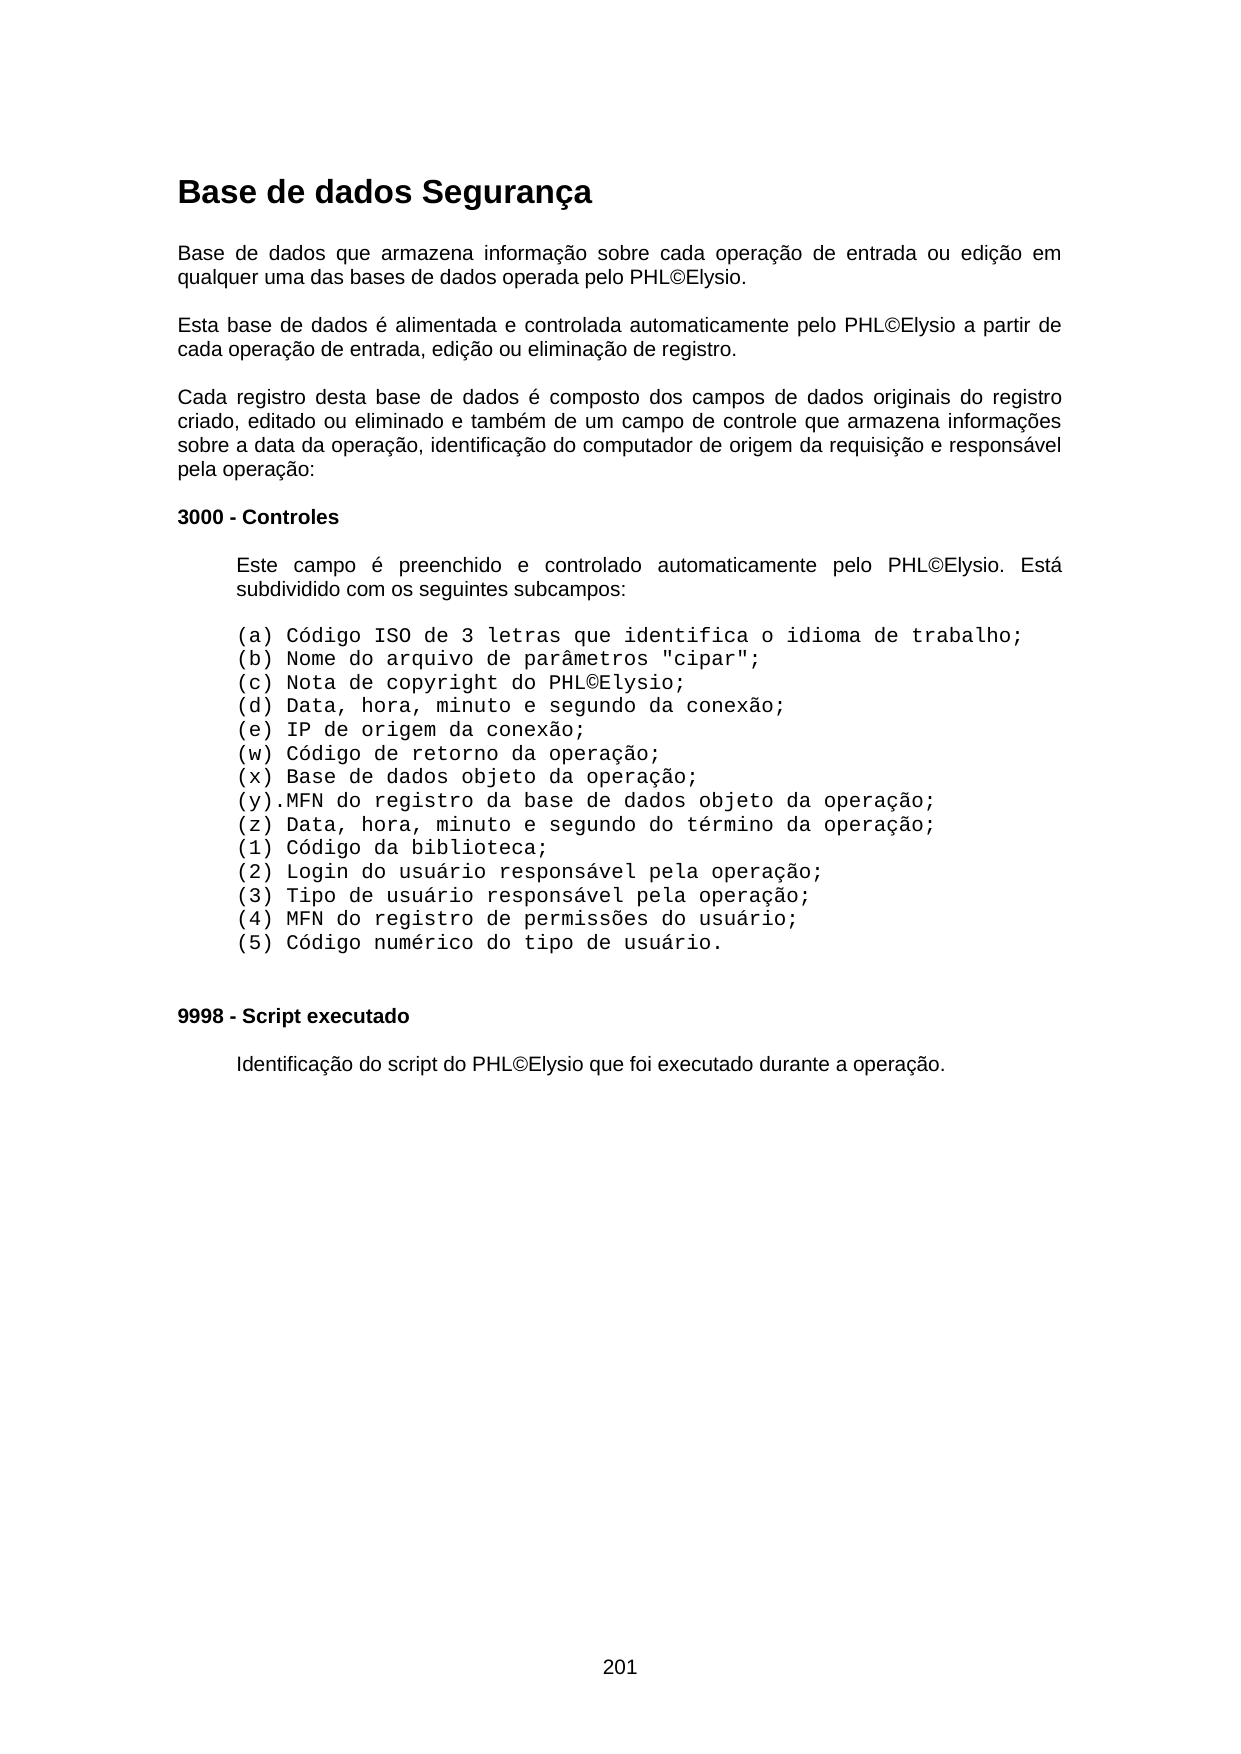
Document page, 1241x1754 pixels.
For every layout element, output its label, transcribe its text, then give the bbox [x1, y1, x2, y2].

text 3000 - Controles [177, 505, 1063, 529]
subtitle Base de dados Segurança [177, 173, 1063, 211]
text 9998 - Script executado [177, 1003, 1063, 1027]
text (c) Nota de copyright do PHL©Elysio; [236, 672, 1063, 696]
list (5) Código numérico do tipo de usuário. [236, 932, 1063, 956]
text Esta base de dados é alimentada e controlada automaticamente pelo PHL©Elysio a partir de cada operação de entrada, edição ou eliminação de registro. [177, 313, 1063, 361]
text (b) Nome do arquivo de parâmetros "cipar"; [236, 648, 1063, 672]
text (2) Login do usuário responsável pela operação; [236, 861, 1063, 885]
text (w) Código de retorno da operação; [236, 743, 1063, 766]
text (y).MFN do registro da base de dados objeto da operação; [236, 790, 1063, 814]
text Este campo é preenchido e controlado automaticamente pelo PHL©Elysio. Está subdividido com os seguintes subcampos: [236, 553, 1063, 601]
text (e) IP de origem da conexão; [236, 719, 1063, 743]
list (4) MFN do registro de permissões do usuário; [236, 908, 1063, 932]
text (x) Base de dados objeto da operação; [236, 766, 1063, 790]
text Base de dados que armazena informação sobre cada operação de entrada ou edição em qualquer uma das bases de dados operada pelo PHL©Elysio. [177, 241, 1063, 289]
text (a) Código ISO de 3 letras que identifica o idioma de trabalho; [236, 624, 1063, 648]
text (z) Data, hora, minuto e segundo do término da operação; [236, 814, 1063, 837]
text (3) Tipo de usuário responsável pela operação; [236, 885, 1063, 908]
text (d) Data, hora, minuto e segundo da conexão; [236, 696, 1063, 719]
text (1) Código da biblioteca; [236, 837, 1063, 861]
text Identificação do script do PHL©Elysio que foi executado durante a operação. [236, 1051, 1063, 1075]
text Cada registro desta base de dados é composto dos campos de dados originais do registro criado, editado ou eliminado e também de um campo de controle que armazena informações sobre a data da operação, identificação do computador de origem da requisição e responsável pela operação: [177, 385, 1063, 481]
